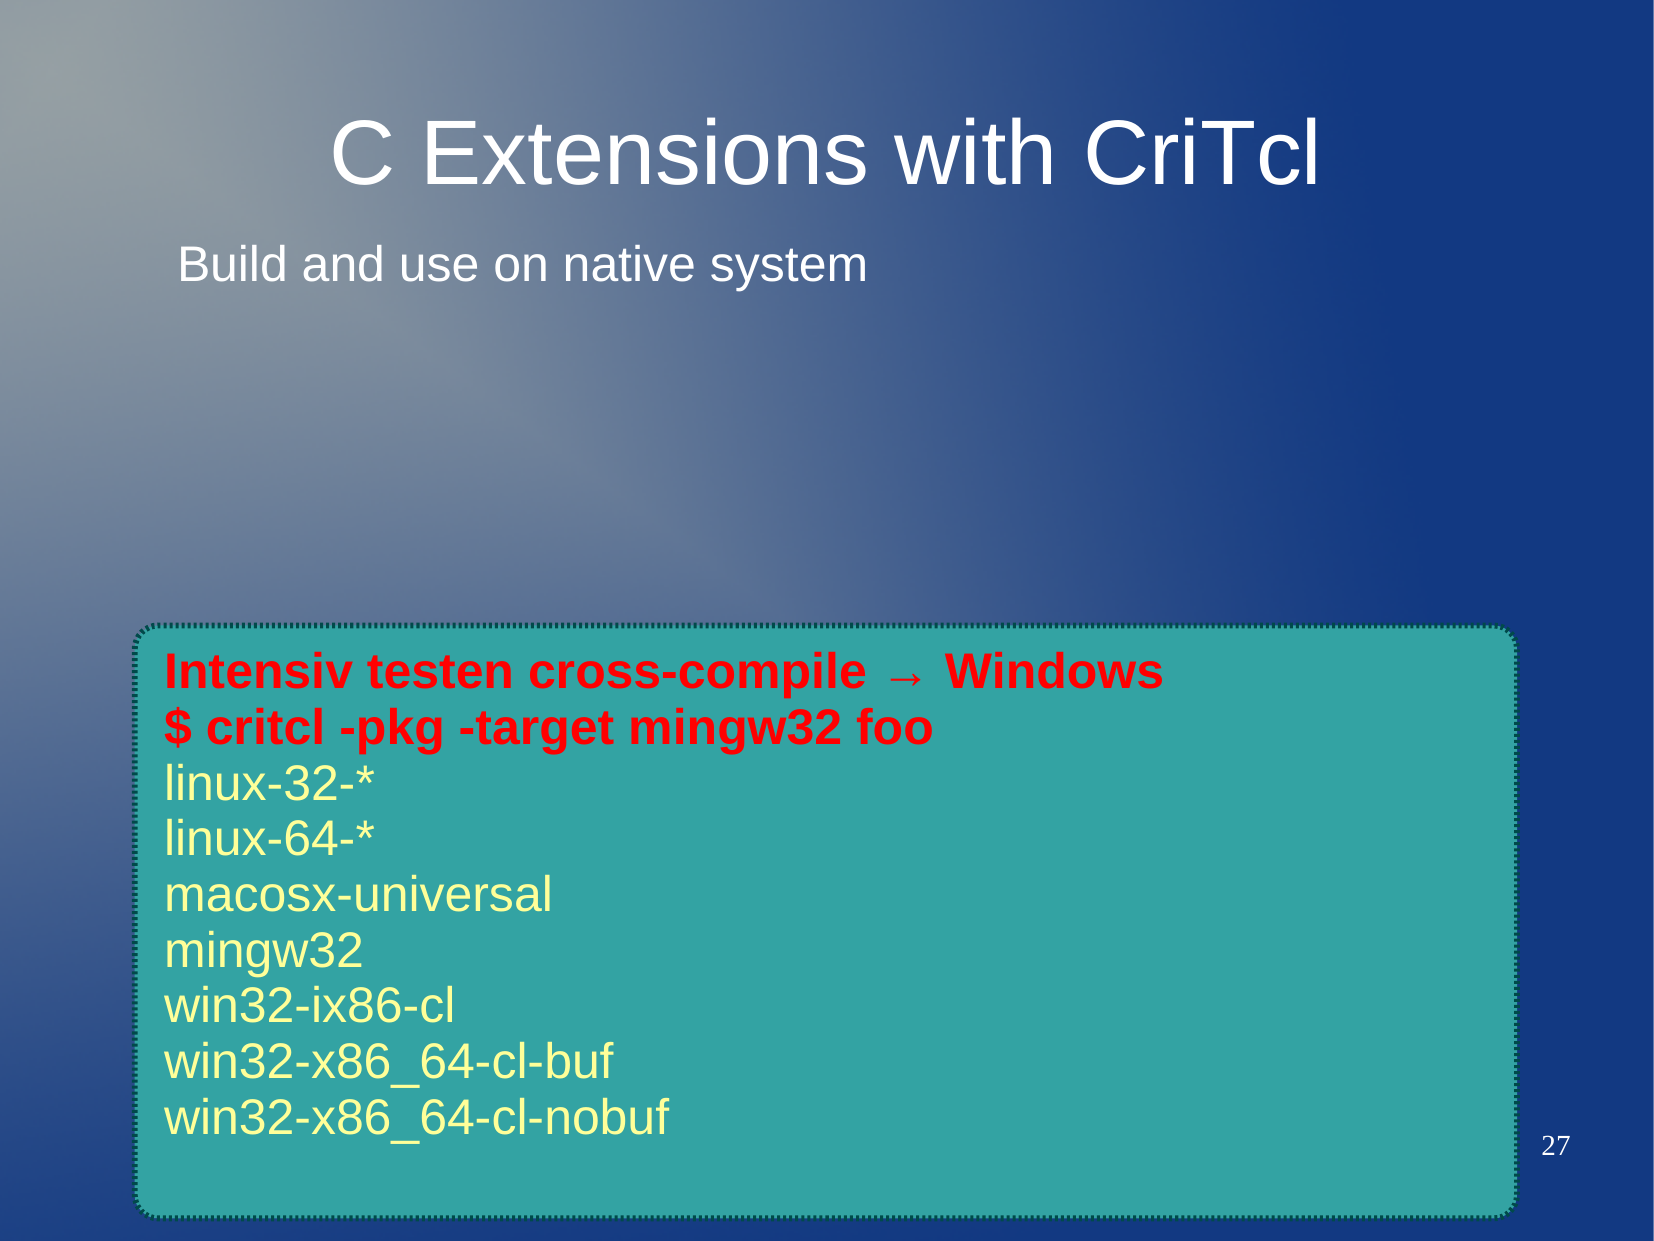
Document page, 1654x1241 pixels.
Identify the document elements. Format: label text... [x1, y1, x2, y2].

text_box Build and use on native system [177, 236, 1447, 293]
picture [0, 0, 1654, 1241]
title C Extensions with CriTcl [82, 49, 1571, 257]
text_box Intensiv testen cross-compile → Windows $ critcl -pkg -target mingw32 foo linux-32-* linux-64-* macosx-universal mingw32 win32-ix86-cl win32-x86_64-cl-buf win32-x86_64-cl-nobuf [134, 625, 1518, 1219]
